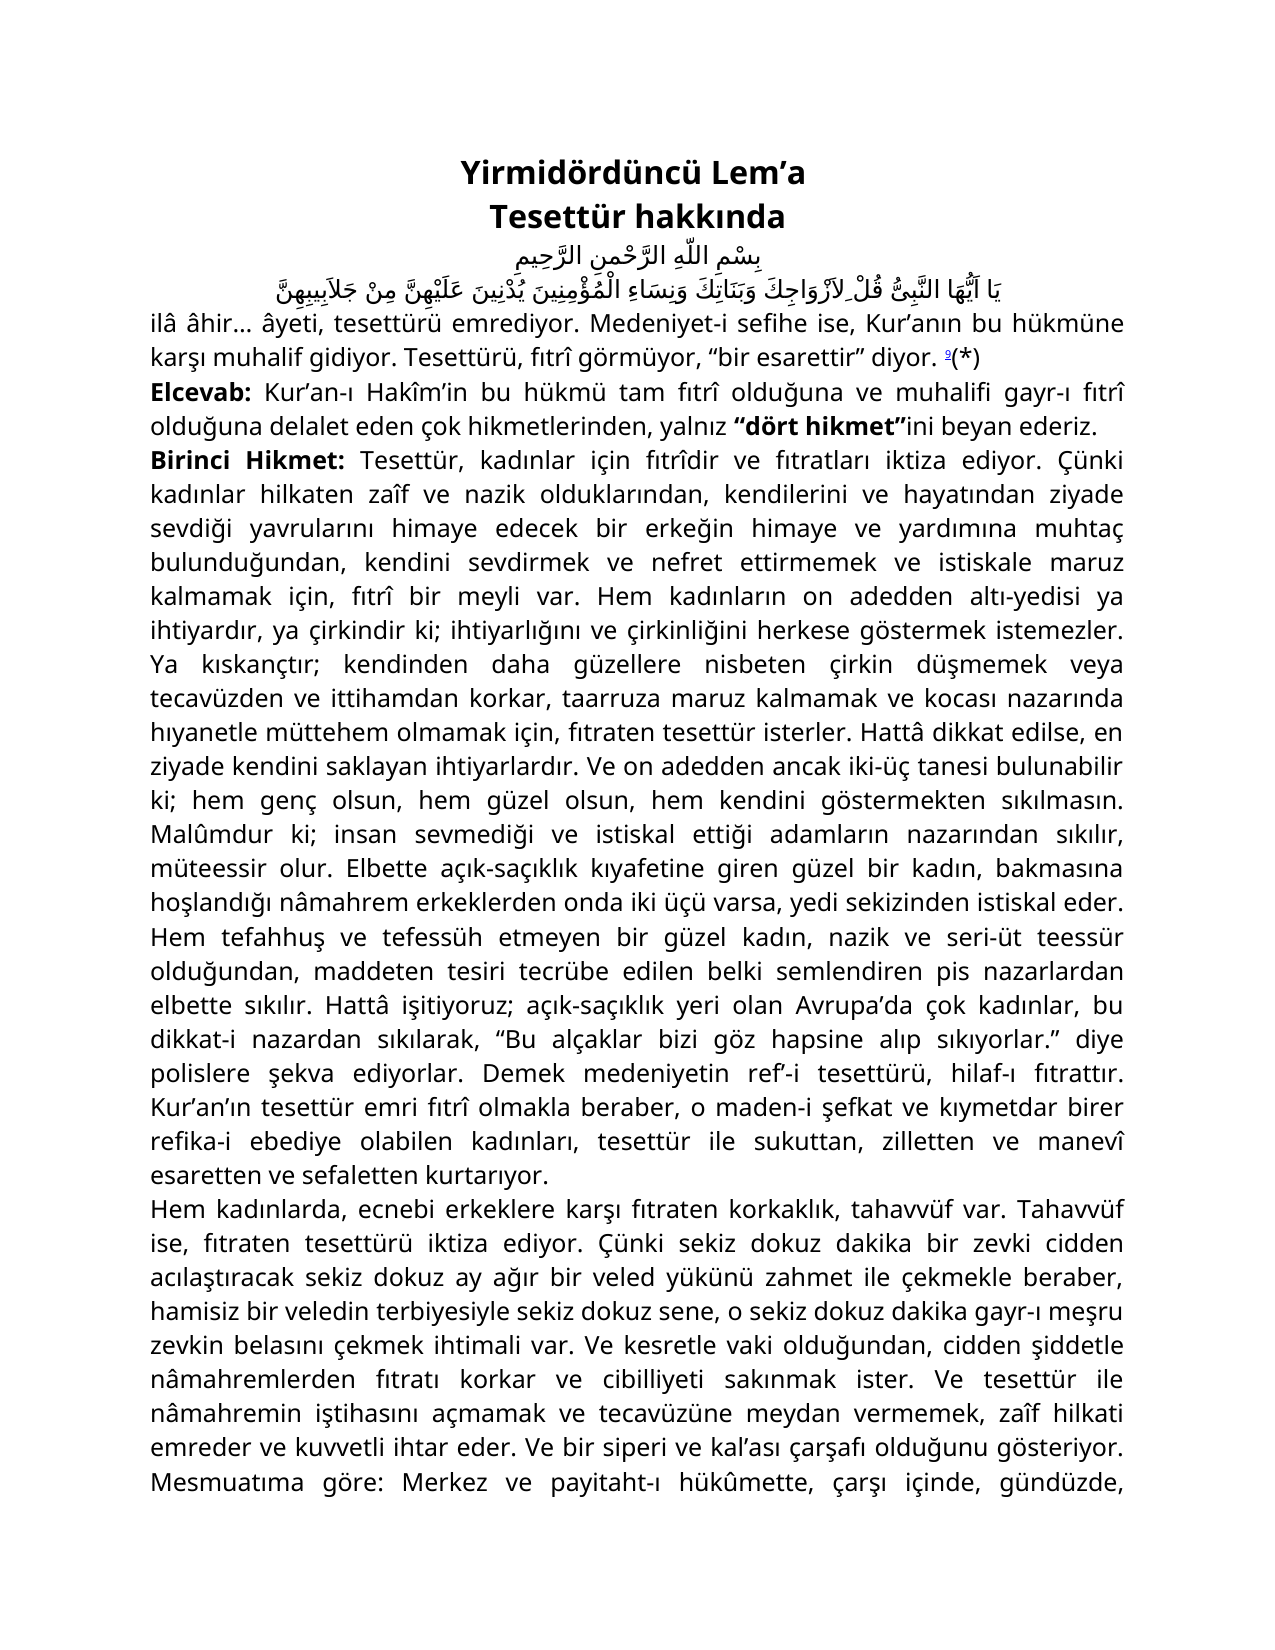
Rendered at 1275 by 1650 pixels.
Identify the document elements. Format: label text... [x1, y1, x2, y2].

text ilâ âhir… âyeti, tesettürü emrediyor. Medeniyet-i sefihe ise, Kur’anın bu hükmüne karşı muhalif gidiyor. Tesettürü, fıtrî görmüyor, “bir esarettir” diyor. 9(*) [150, 306, 1125, 374]
text Elcevab: Kur’an-ı Hakîm’in bu hükmü tam fıtrî olduğuna ve muhalifi gayr-ı fıtrî olduğuna delalet eden çok hikmetlerinden, yalnız “dört hikmet”ini beyan ederiz. [150, 374, 1125, 442]
subtitle Yirmidördüncü Lem’a Tesettür hakkında [150, 150, 1125, 238]
text Birinci Hikmet: Tesettür, kadınlar için fıtrîdir ve fıtratları iktiza ediyor. Çünki kadınlar hilkaten zaîf ve nazik olduklarından, kendilerini ve hayatından ziyade sevdiği yavrularını himaye edecek bir erkeğin himaye ve yardımına muhtaç bulunduğundan, kendini sevdirmek ve nefret ettirmemek ve istiskale maruz kalmamak için, fıtrî bir meyli var. Hem kadınların on adedden altı-yedisi ya ihtiyardır, ya çirkindir ki; ihtiyarlığını ve çirkinliğini herkese göstermek istemezler. Ya kıskançtır; kendinden daha güzellere nisbeten çirkin düşmemek veya tecavüzden ve ittihamdan korkar, taarruza maruz kalmamak ve kocası nazarında hıyanetle müttehem olmamak için, fıtraten tesettür isterler. Hattâ dikkat edilse, en ziyade kendini saklayan ihtiyarlardır. Ve on adedden ancak iki-üç tanesi bulunabilir ki; hem genç olsun, hem güzel olsun, hem kendini göstermekten sıkılmasın. Malûmdur ki; insan sevmediği ve istiskal ettiği adamların nazarından sıkılır, müteessir olur. Elbette açık-saçıklık kıyafetine giren güzel bir kadın, bakmasına hoşlandığı nâmahrem erkeklerden onda iki üçü varsa, yedi sekizinden istiskal eder. Hem tefahhuş ve tefessüh etmeyen bir güzel kadın, nazik ve seri-üt teessür olduğundan, maddeten tesiri tecrübe edilen belki semlendiren pis nazarlardan elbette sıkılır. Hattâ işitiyoruz; açık-saçıklık yeri olan Avrupa’da çok kadınlar, bu dikkat-i nazardan sıkılarak, “Bu alçaklar bizi göz hapsine alıp sıkıyorlar.” diye polislere şekva ediyorlar. Demek medeniyetin ref’-i tesettürü, hilaf-ı fıtrattır. Kur’an’ın tesettür emri fıtrî olmakla beraber, o maden-i şefkat ve kıymetdar birer refika-i ebediye olabilen kadınları, tesettür ile sukuttan, zilletten ve manevî esaretten ve sefaletten kurtarıyor. [150, 442, 1125, 1192]
text بِسْمِ اللّهِ الرَّحْمنِ الرَّحِيمِ [150, 238, 1125, 272]
text يَا اَيُّهَا النَّبِىُّ قُلْ ِلاَزْوَاجِكَ وَبَنَاتِكَ وَنِسَاءِ الْمُؤْمِنِينَ يُدْنِينَ عَلَيْهِنَّ مِنْ جَلاَبِيبِهِنَّ [150, 272, 1125, 306]
text Hem kadınlarda, ecnebi erkeklere karşı fıtraten korkaklık, tahavvüf var. Tahavvüf ise, fıtraten tesettürü iktiza ediyor. Çünki sekiz dokuz dakika bir zevki cidden acılaştıracak sekiz dokuz ay ağır bir veled yükünü zahmet ile çekmekle beraber, hamisiz bir veledin terbiyesiyle sekiz dokuz sene, o sekiz dokuz dakika gayr-ı meşru zevkin belasını çekmek ihtimali var. Ve kesretle vaki olduğundan, cidden şiddetle nâmahremlerden fıtratı korkar ve cibilliyeti sakınmak ister. Ve tesettür ile nâmahremin iştihasını açmamak ve tecavüzüne meydan vermemek, zaîf hilkati emreder ve kuvvetli ihtar eder. Ve bir siperi ve kal’ası çarşafı olduğunu gösteriyor. Mesmuatıma göre: Merkez ve payitaht-ı hükûmette, çarşı içinde, gündüzde, [150, 1192, 1125, 1498]
